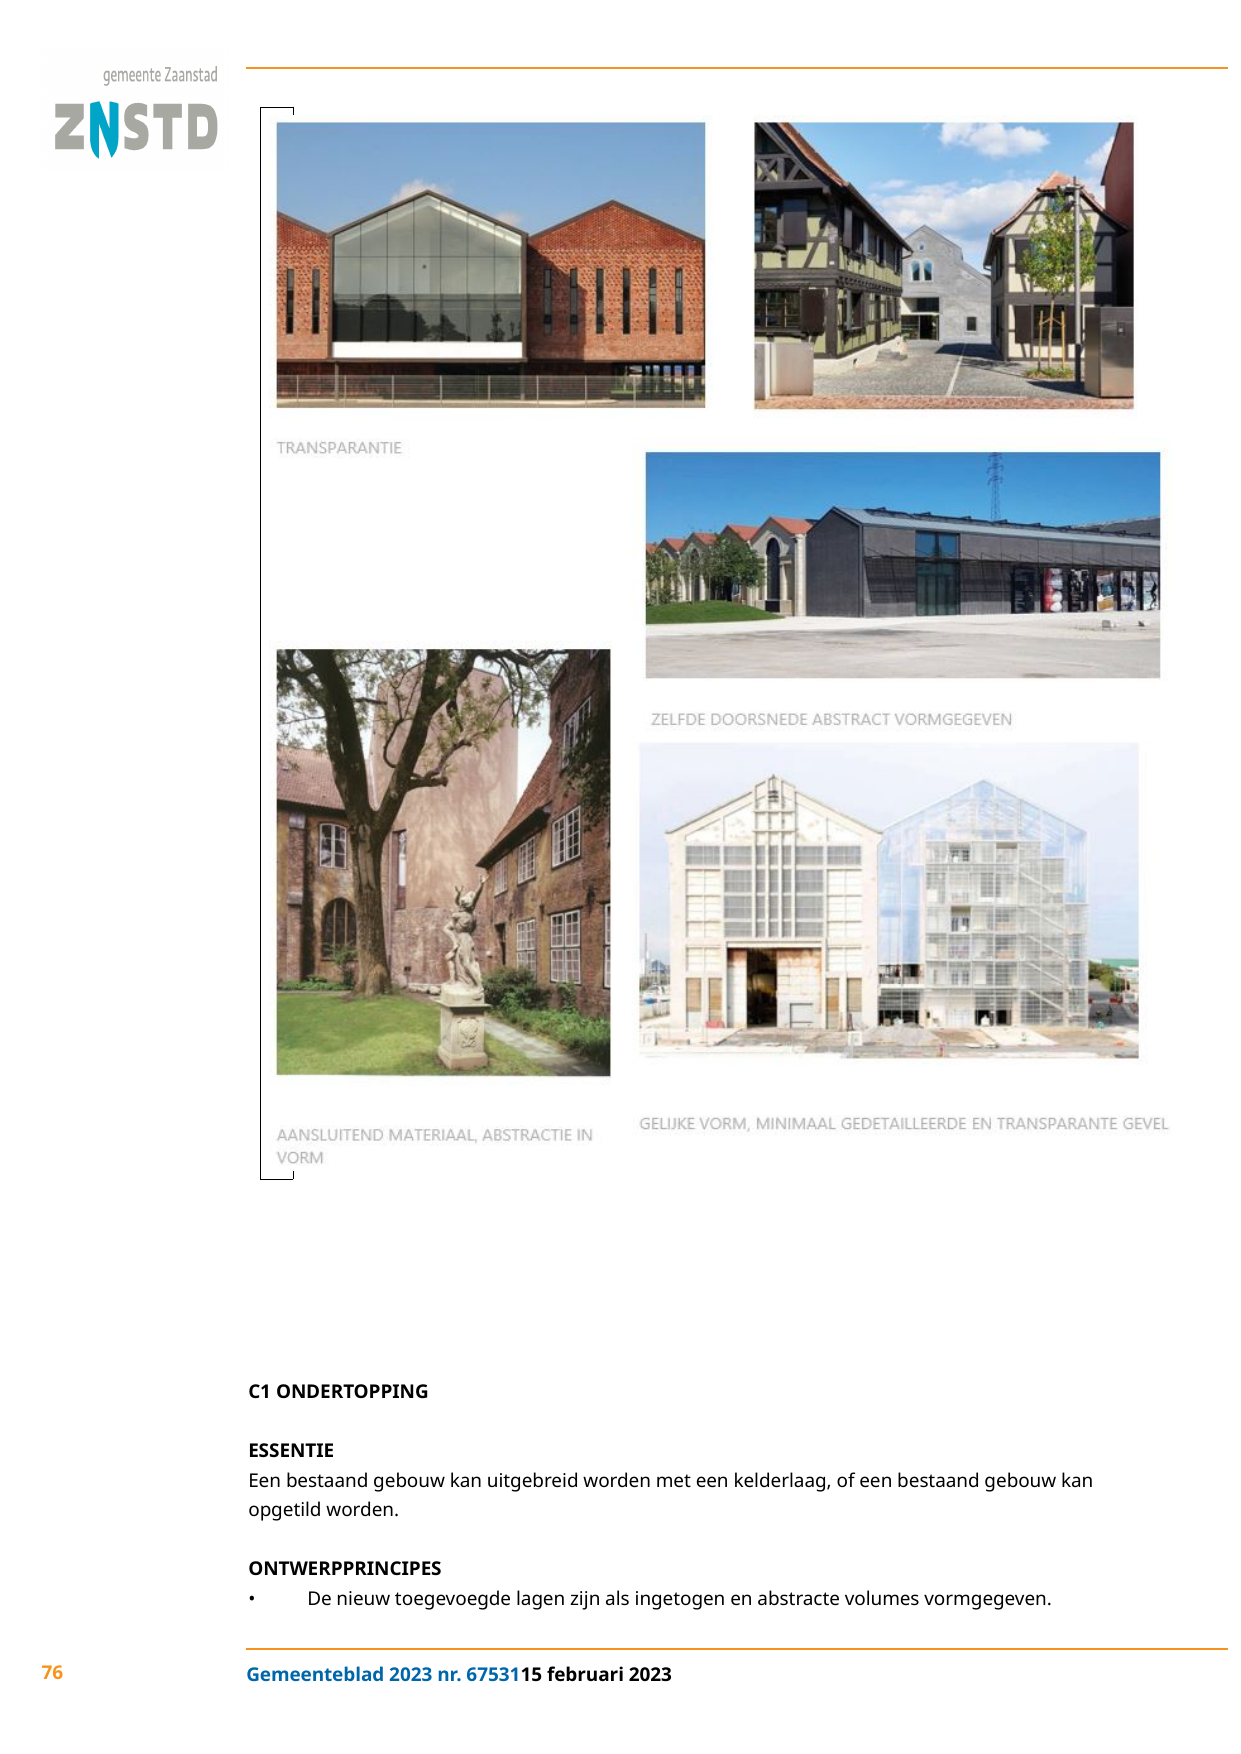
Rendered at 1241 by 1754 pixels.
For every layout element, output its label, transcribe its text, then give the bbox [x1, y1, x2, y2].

text C1 ONDERTOPPING [248, 1378, 1152, 1404]
picture [268, 115, 1173, 1171]
text ONTWERPPRINCIPES [248, 1556, 1152, 1581]
text Een bestaand gebouw kan uitgebreid worden met een kelderlaag, of een bestaand gebouw kan opgetild worden. [248, 1467, 1152, 1522]
picture [41, 47, 231, 172]
list De nieuw toegevoegde lagen zijn als ingetogen en abstracte volumes vormgegeven. [248, 1585, 1152, 1611]
text ESSENTIE [248, 1437, 1152, 1463]
